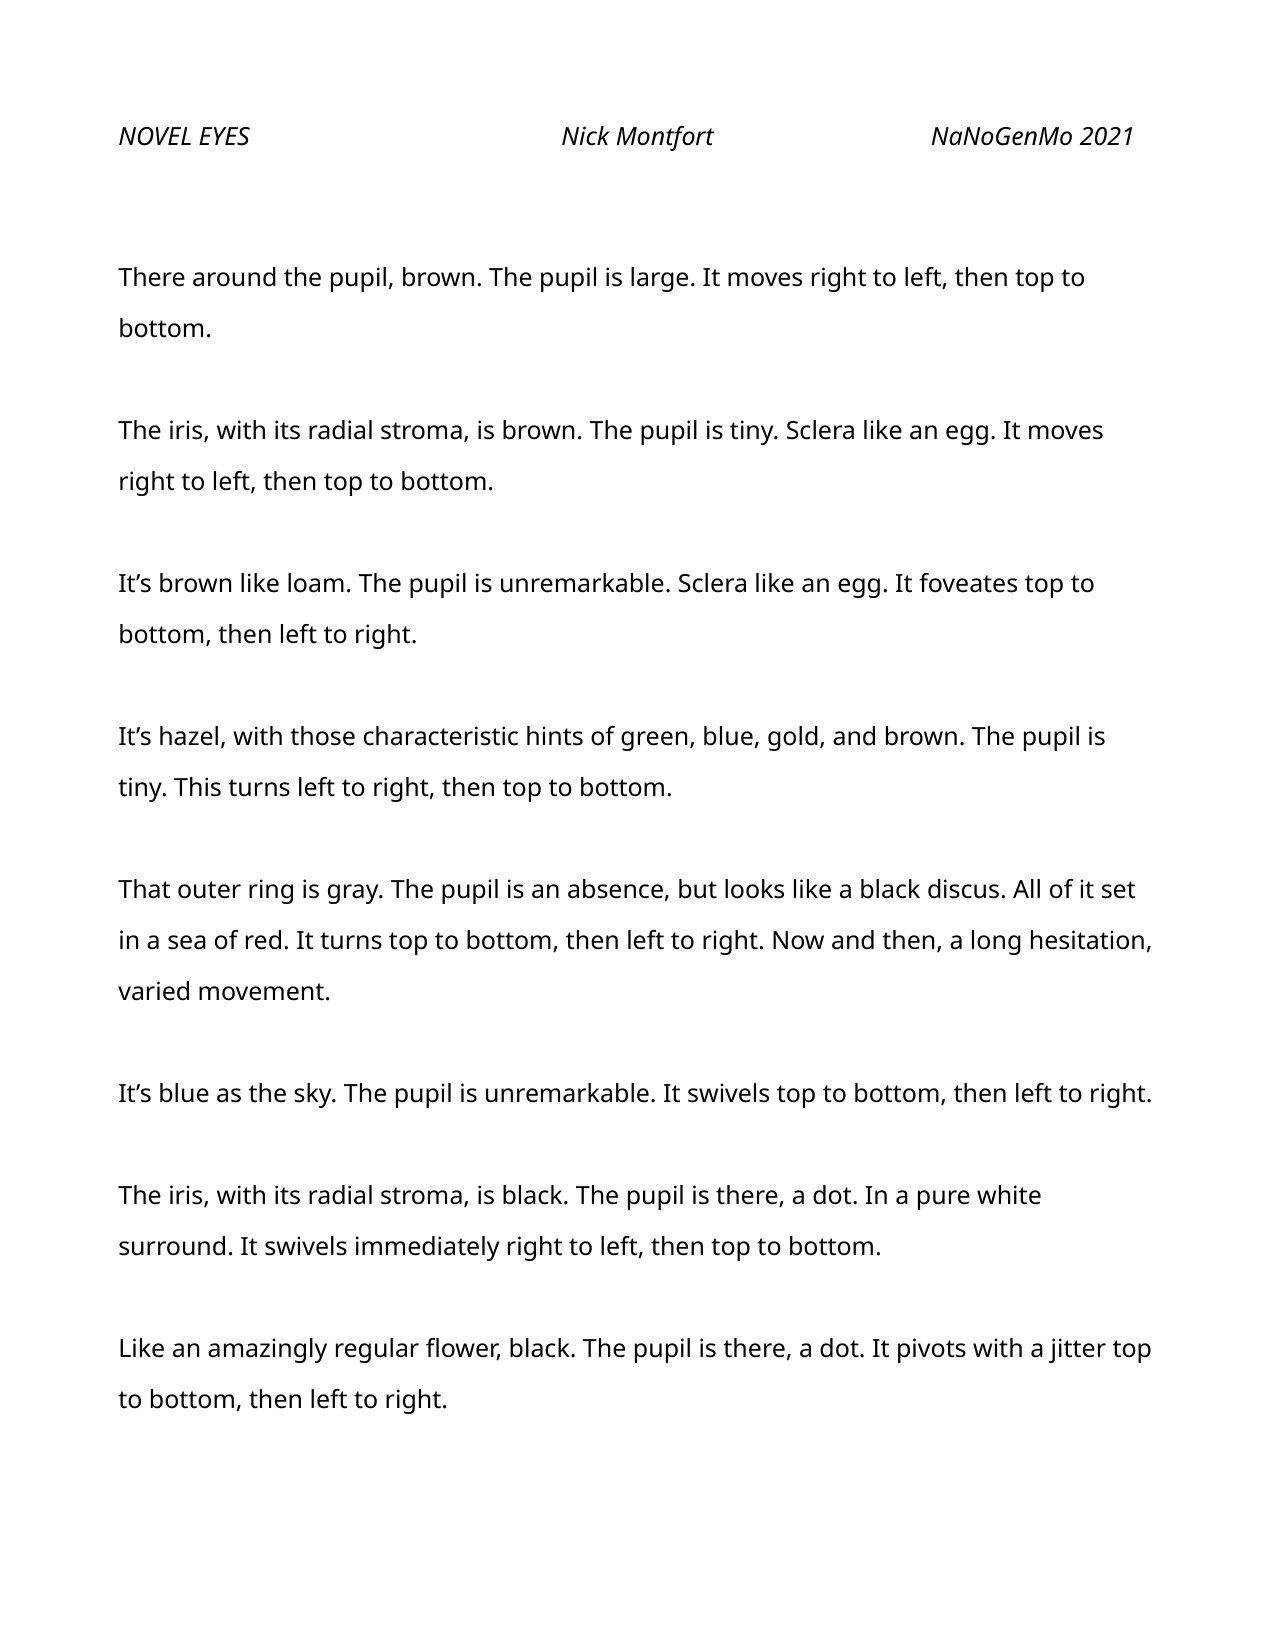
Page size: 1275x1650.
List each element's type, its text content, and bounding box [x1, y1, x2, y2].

text It’s hazel, with those characteristic hints of green, blue, gold, and brown. The pupil is tiny. This turns left to right, then top to bottom. [118, 718, 1157, 804]
text The iris, with its radial stroma, is brown. The pupil is tiny. Sclera like an egg. It moves right to left, then top to bottom. [118, 412, 1157, 497]
text The iris, with its radial stroma, is black. The pupil is there, a dot. In a pure white surround. It swivels immediately right to left, then top to bottom. [118, 1178, 1157, 1263]
text It’s blue as the sky. The pupil is unremarkable. It swivels top to bottom, then left to right. [118, 1076, 1157, 1110]
text It’s brown like loam. The pupil is unremarkable. Sclera like an egg. It foveates top to bottom, then left to right. [118, 565, 1157, 651]
text Like an amazingly regular flower, black. The pupil is there, a dot. It pivots with a jitter top to bottom, then left to right. [118, 1331, 1157, 1416]
text There around the pupil, brown. The pupil is large. It moves right to left, then top to bottom. [118, 259, 1157, 344]
text That outer ring is gray. The pupil is an absence, but looks like a black discus. All of it set in a sea of red. It turns top to bottom, then left to right. Now and then, a long hesitation, varied movement. [118, 872, 1157, 1008]
